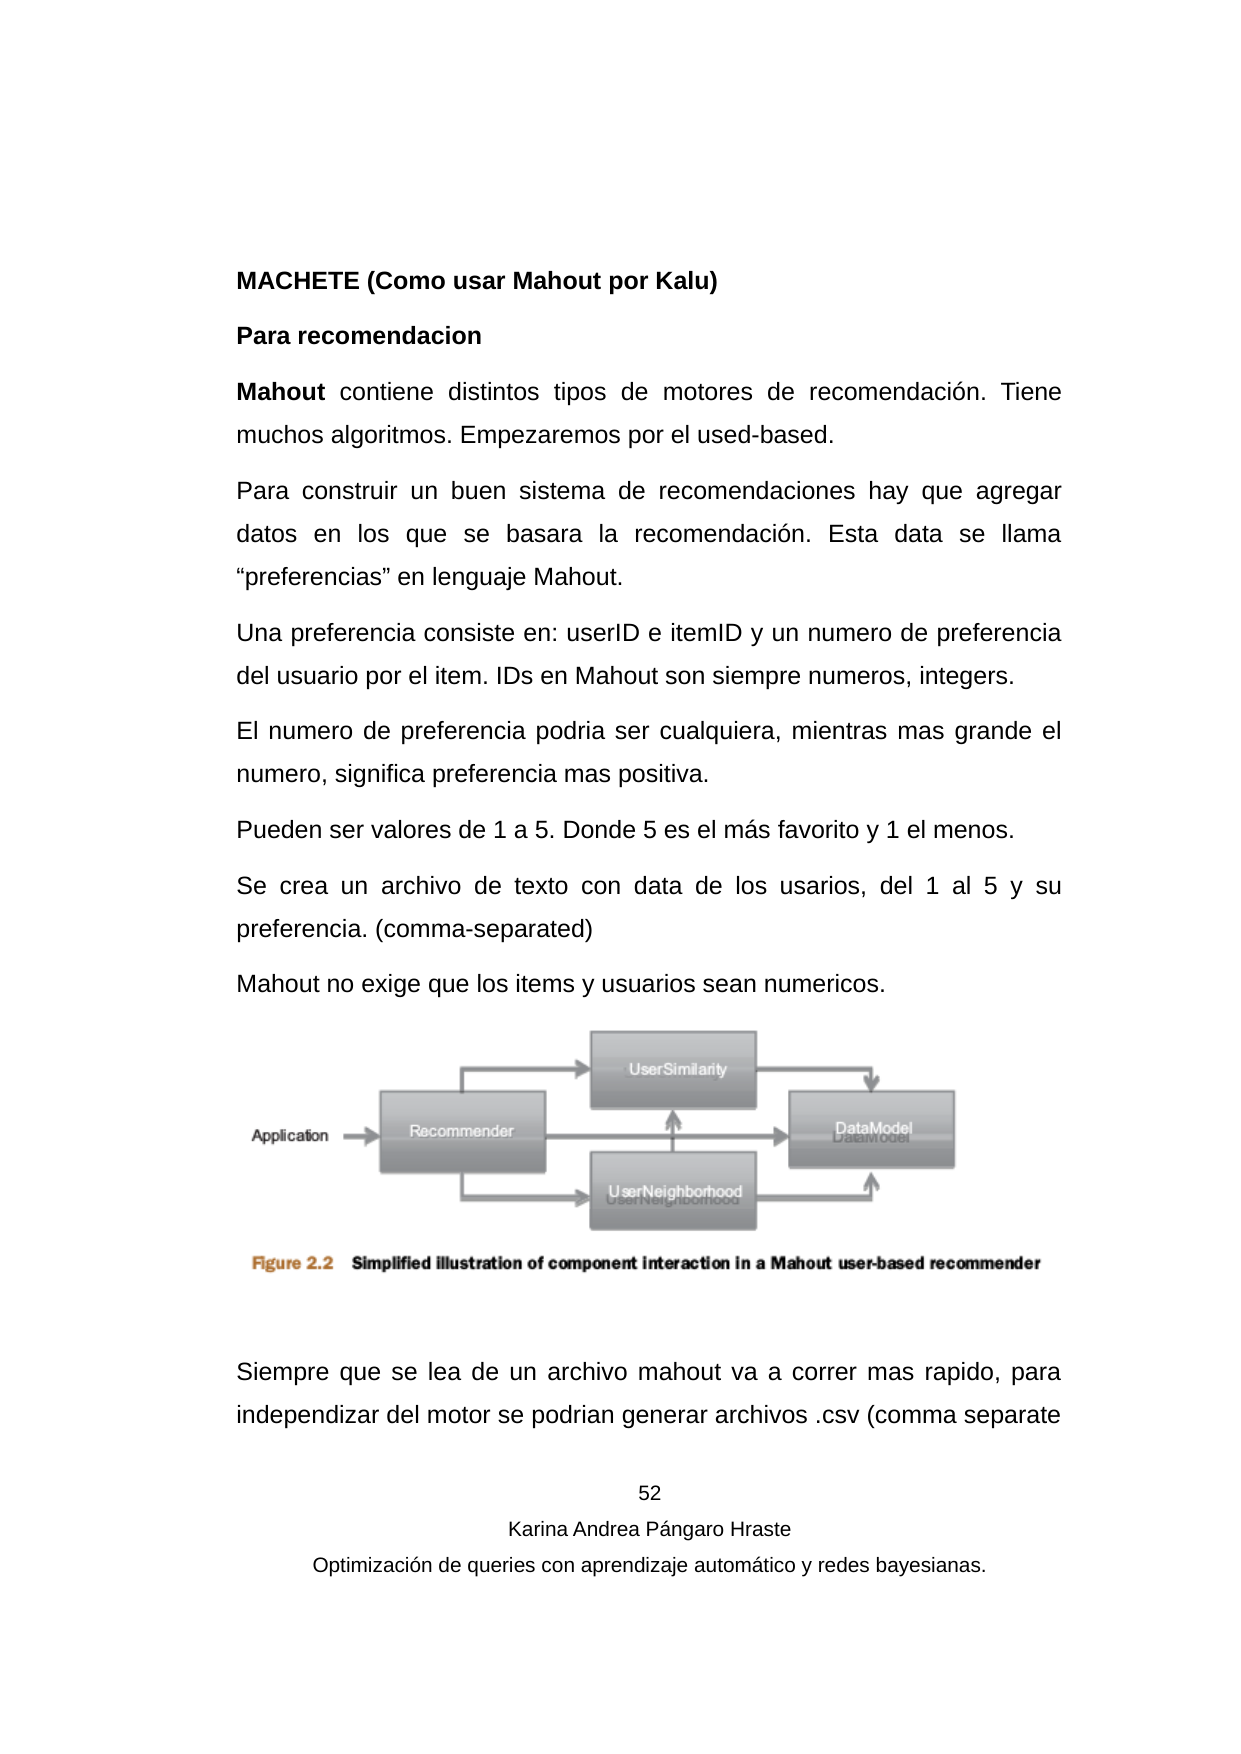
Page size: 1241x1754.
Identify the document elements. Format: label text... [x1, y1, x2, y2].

picture [236, 1025, 1063, 1287]
text MACHETE (Como usar Mahout por Kalu) [236, 266, 1063, 294]
text Para recomendacion [236, 321, 1063, 350]
text Pueden ser valores de 1 a 5. Donde 5 es el más favorito y 1 el menos. [236, 815, 1063, 844]
text El numero de preferencia podria ser cualquiera, mientras mas grande el numero, significa preferencia mas positiva. [236, 716, 1063, 788]
text Para construir un buen sistema de recomendaciones hay que agregar datos en los que se basara la recomendación. Esta data se llama “preferencias” en lenguaje Mahout. [236, 476, 1063, 591]
text Mahout contiene distintos tipos de motores de recomendación. Tiene muchos algoritmos. Empezaremos por el used-based. [236, 377, 1063, 449]
text Una preferencia consiste en: userID e itemID y un numero de preferencia del usuario por el item. IDs en Mahout son siempre numeros, integers. [236, 618, 1063, 689]
text Se crea un archivo de texto con data de los usarios, del 1 al 5 y su preferencia. (comma-separated) [236, 871, 1063, 943]
text Mahout no exige que los items y usuarios sean numericos. [236, 969, 1063, 998]
text Siempre que se lea de un archivo mahout va a correr mas rapido, para independizar del motor se podrian generar archivos .csv (comma separate [236, 1357, 1063, 1429]
